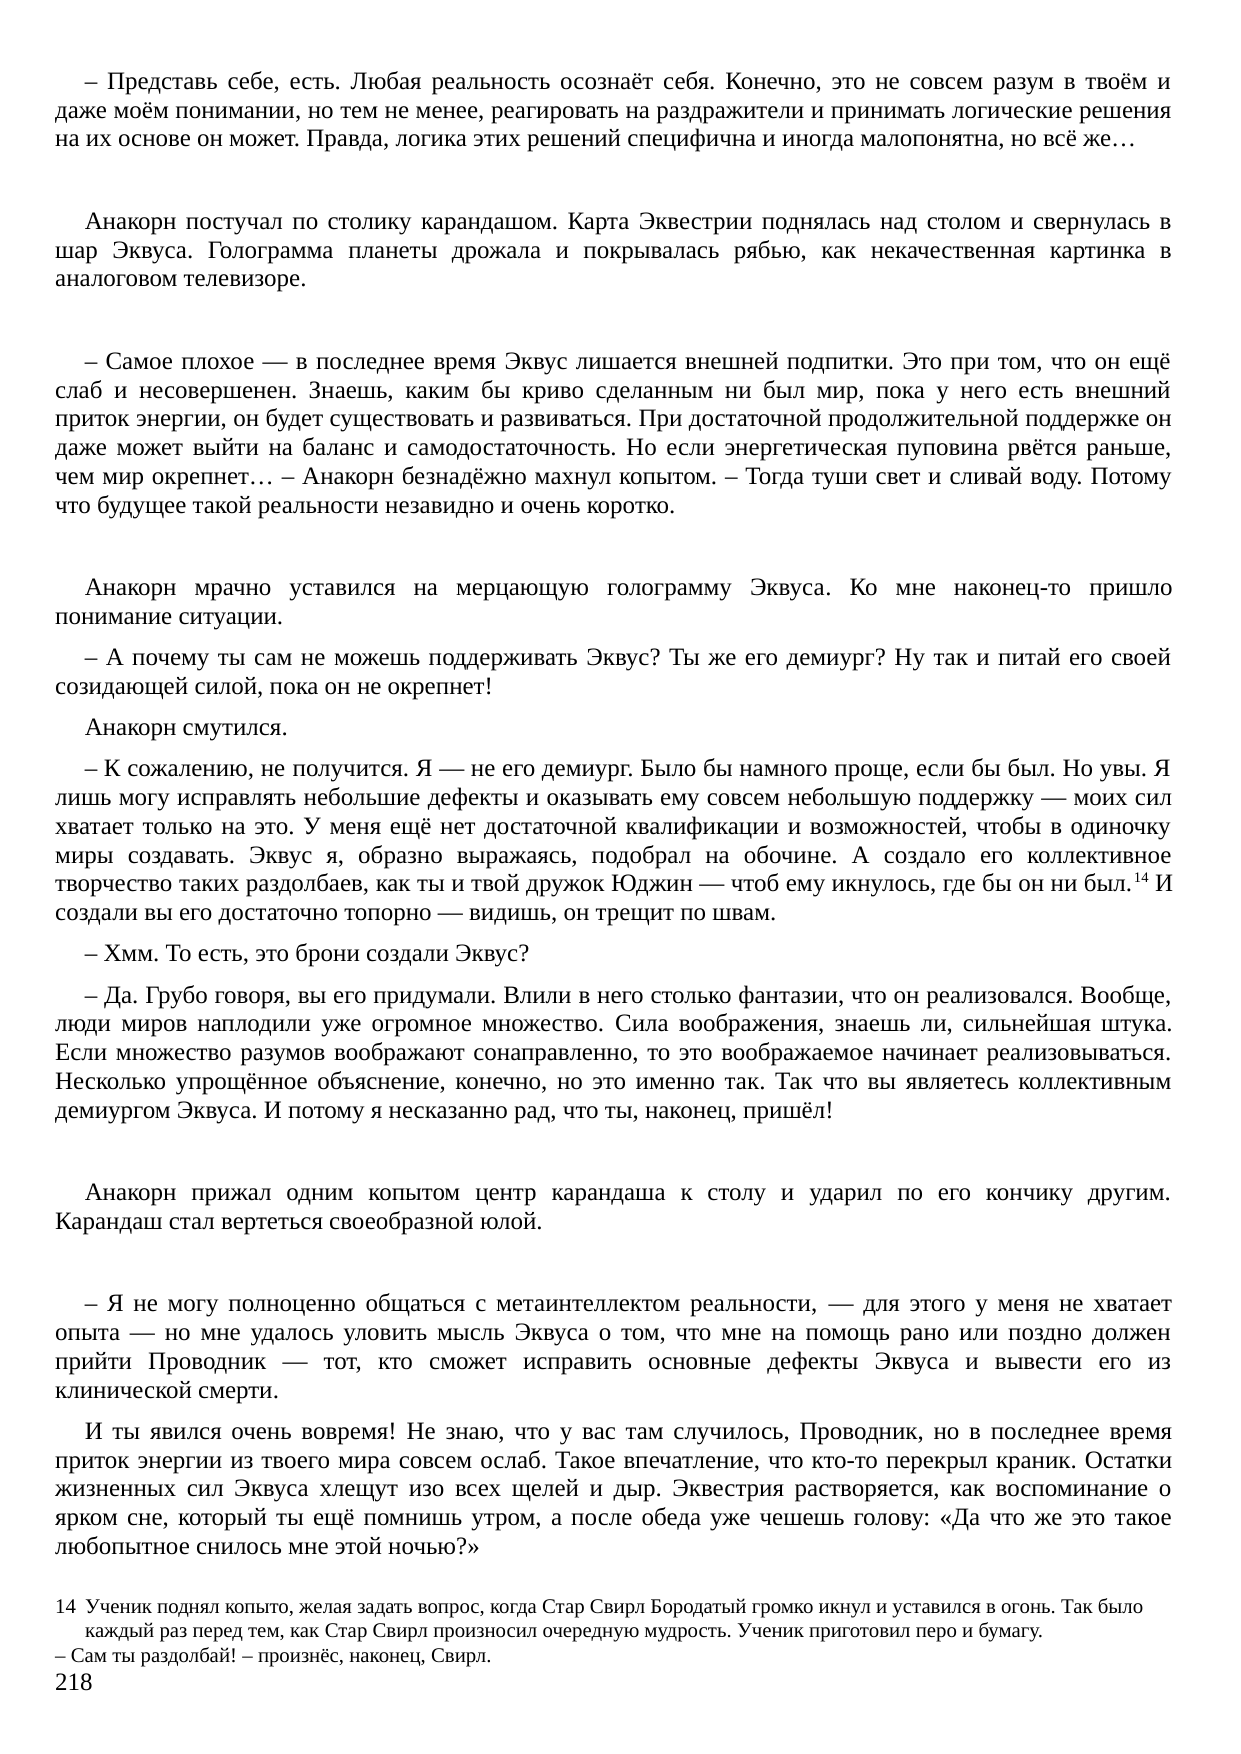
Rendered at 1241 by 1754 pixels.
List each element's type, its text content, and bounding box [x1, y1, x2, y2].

text – Хмм. То есть, это брони создали Эквус? [55, 938, 1173, 967]
text Анакорн смутился. [55, 712, 1173, 741]
text – Самое плохое — в последнее время Эквус лишается внешней подпитки. Это при том, что он ещё слаб и несовершенен. Знаешь, каким бы криво сделанным ни был мир, пока у него есть внешний приток энергии, он будет существовать и развиваться. При достаточной продолжительной поддержке он даже может выйти на баланс и самодостаточность. Но если энергетическая пуповина рвётся раньше, чем мир окрепнет… – Анакорн безнадёжно махнул копытом. – Тогда туши свет и сливай воду. Потому что будущее такой реальности незавидно и очень коротко. [55, 346, 1173, 518]
text – Представь себе, есть. Любая реальность осознаёт себя. Конечно, это не совсем разум в твоём и даже моём понимании, но тем не менее, реагировать на раздражители и принимать логические решения на их основе он может. Правда, логика этих решений специфична и иногда малопонятна, но всё же… [55, 66, 1173, 152]
text И ты явился очень вовремя! Не знаю, что у вас там случилось, Проводник, но в последнее время приток энергии из твоего мира совсем ослаб. Такое впечатление, что кто-то перекрыл краник. Остатки жизненных сил Эквуса хлещут изо всех щелей и дыр. Эквестрия растворяется, как воспоминание о ярком сне, который ты ещё помнишь утром, а после обеда уже чешешь голову: «Да что же это такое любопытное снилось мне этой ночью?» [55, 1416, 1173, 1560]
text Ученик поднял копыто, желая задать вопрос, когда Стар Свирл Бородатый громко икнул и уставился в огонь. Так было каждый раз перед тем, как Стар Свирл произносил очередную мудрость. Ученик приготовил перо и бумагу. [55, 1594, 1173, 1642]
text – Да. Грубо говоря, вы его придумали. Влили в него столько фантазии, что он реализовался. Вообще, люди миров наплодили уже огромное множество. Сила воображения, знаешь ли, сильнейшая штука. Если множество разумов воображают сонаправленно, то это воображаемое начинает реализовываться. Несколько упрощённое объяснение, конечно, но это именно так. Так что вы являетесь коллективным демиургом Эквуса. И потому я несказанно рад, что ты, наконец, пришёл! [55, 980, 1173, 1123]
text Анакорн мрачно уставился на мерцающую голограмму Эквуса. Ко мне наконец-то пришло понимание ситуации. [55, 572, 1173, 630]
text – Я не могу полноценно общаться с метаинтеллектом реальности, — для этого у меня не хватает опыта — но мне удалось уловить мысль Эквуса о том, что мне на помощь рано или поздно должен прийти Проводник — тот, кто сможет исправить основные дефекты Эквуса и вывести его из клинической смерти. [55, 1288, 1173, 1403]
text – К сожалению, не получится. Я — не его демиург. Было бы намного проще, если бы был. Но увы. Я лишь могу исправлять небольшие дефекты и оказывать ему совсем небольшую поддержку — моих сил хватает только на это. У меня ещё нет достаточной квалификации и возможностей, чтобы в одиночку миры создавать. Эквус я, образно выражаясь, подобрал на обочине. А создало его коллективное творчество таких раздолбаев, как ты и твой дружок Юджин — чтоб ему икнулось, где бы он ни был. И создали вы его достаточно топорно — видишь, он трещит по швам. [55, 753, 1173, 926]
text Анакорн прижал одним копытом центр карандаша к столу и ударил по его кончику другим. Карандаш стал вертеться своеобразной юлой. [55, 1177, 1173, 1235]
text – Сам ты раздолбай! – произнёс, наконец, Свирл. [55, 1642, 1173, 1667]
text Анакорн постучал по столику карандашом. Карта Эквестрии поднялась над столом и свернулась в шар Эквуса. Голограмма планеты дрожала и покрывалась рябью, как некачественная картинка в аналоговом телевизоре. [55, 206, 1173, 292]
text – А почему ты сам не можешь поддерживать Эквус? Ты же его демиург? Ну так и питай его своей созидающей силой, пока он не окрепнет! [55, 642, 1173, 700]
